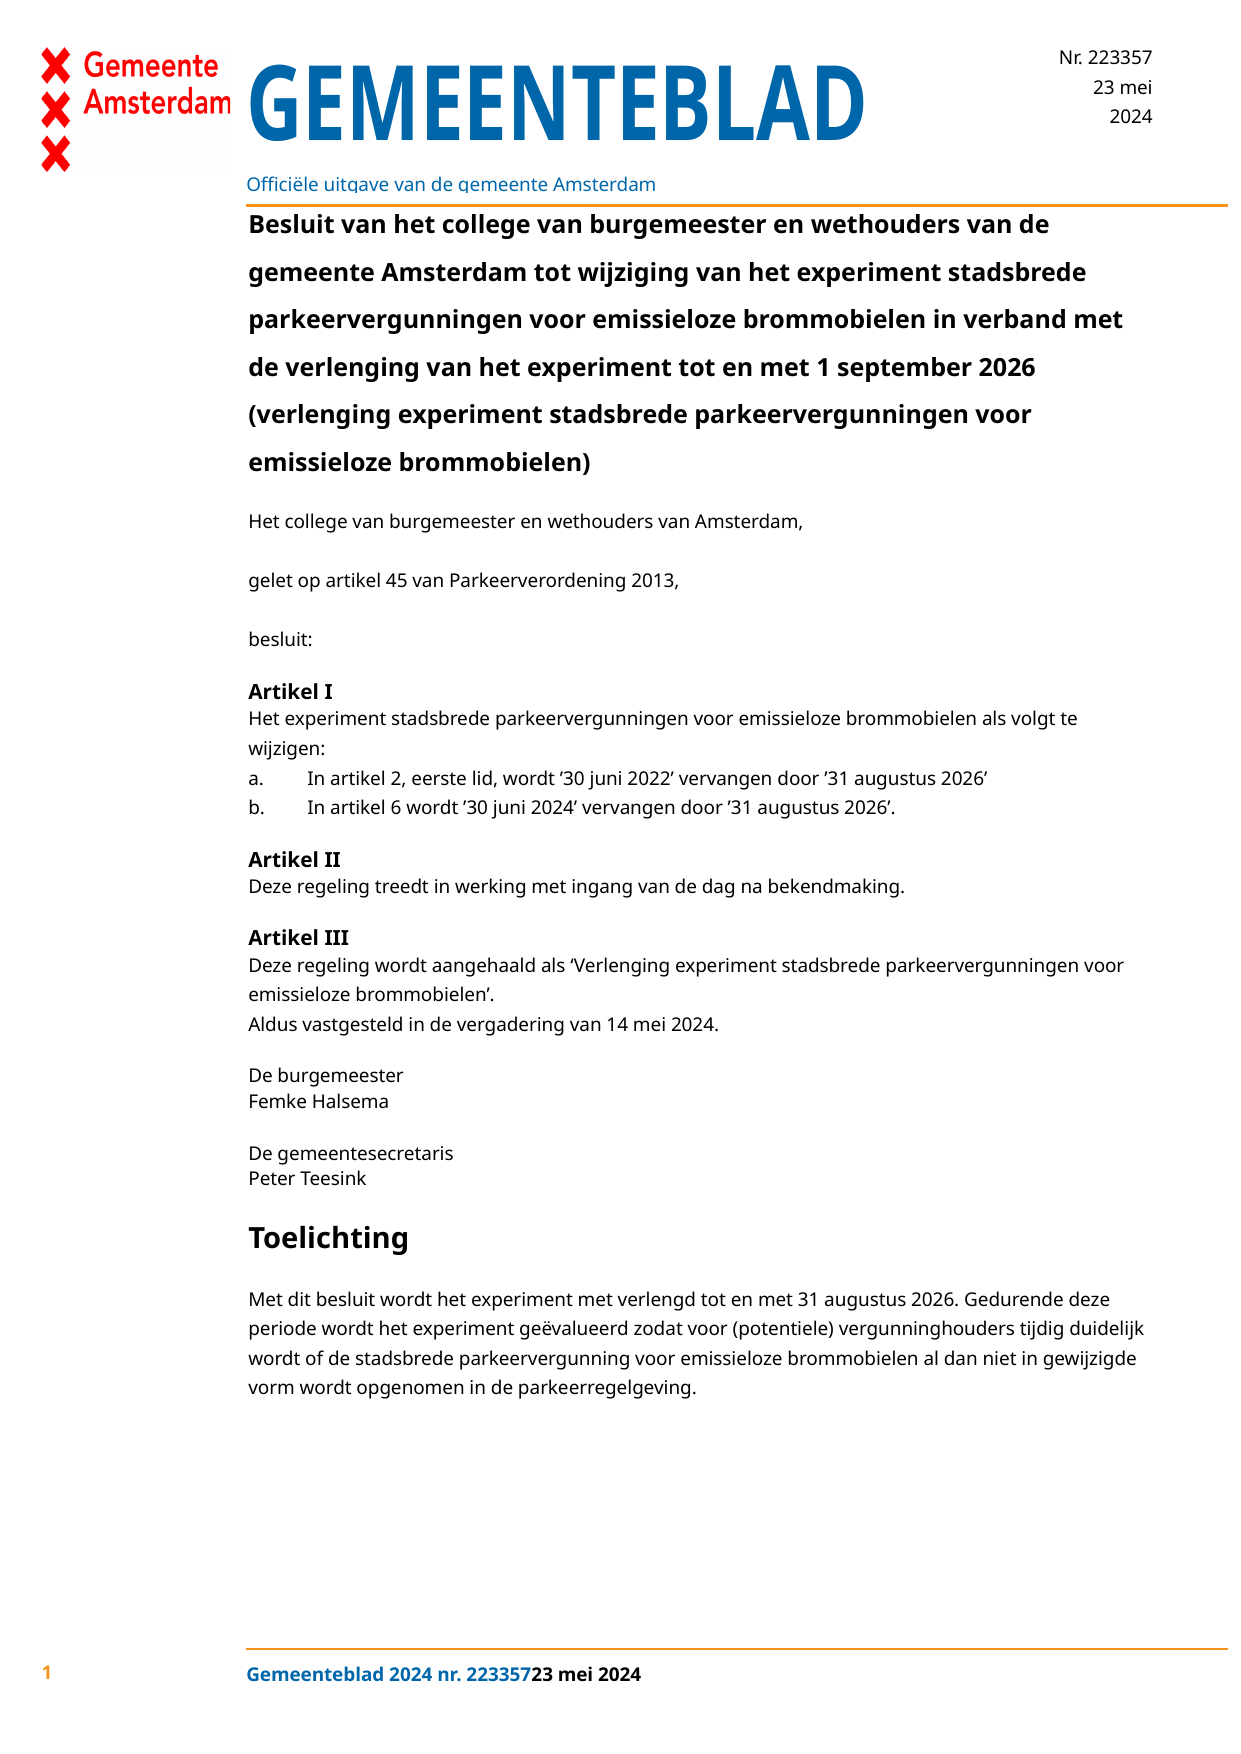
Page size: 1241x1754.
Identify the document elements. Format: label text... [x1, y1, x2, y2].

text Besluit van het college van burgemeester en wethouders van de gemeente Amsterdam tot wijziging van het experiment stadsbrede parkeervergunningen voor emissieloze brommobielen in verband met de verlenging van het experiment tot en met 1 september 2026 (verlenging experiment stadsbrede parkeervergunningen voor emissieloze brommobielen) [248, 207, 1152, 479]
text Peter Teesink [248, 1166, 1152, 1191]
text Het experiment stadsbrede parkeervergunningen voor emissieloze brommobielen als volgt te wijzigen: [248, 706, 1152, 761]
text De gemeentesecretaris [248, 1140, 1152, 1166]
text Het college van burgemeester en wethouders van Amsterdam, [248, 508, 1152, 534]
text Aldus vastgesteld in de vergadering van 14 mei 2024. [248, 1011, 1152, 1037]
text Artikel I [248, 677, 1152, 706]
text De burgemeester [248, 1063, 1152, 1088]
text Met dit besluit wordt het experiment met verlengd tot en met 31 augustus 2026. Gedurende deze periode wordt het experiment geëvalueerd zodat voor (potentiele) vergunninghouders tijdig duidelijk wordt of de stadsbrede parkeervergunning voor emissieloze brommobielen al dan niet in gewijzigde vorm wordt opgenomen in de parkeerregelgeving. [248, 1286, 1152, 1400]
text Deze regeling treedt in werking met ingang van de dag na bekendmaking. [248, 873, 1152, 899]
list In artikel 2, eerste lid, wordt ’30 juni 2022’ vervangen door ’31 augustus 2026’ [248, 765, 1152, 790]
text besluit: [248, 627, 1152, 652]
text Artikel II [248, 845, 1152, 873]
text Toelichting [248, 1217, 1152, 1257]
text Artikel III [248, 923, 1152, 952]
text Femke Halsema [248, 1088, 1152, 1114]
picture [41, 47, 231, 172]
text Deze regeling wordt aangehaald als ‘Verlenging experiment stadsbrede parkeervergunningen voor emissieloze brommobielen’. [248, 952, 1152, 1007]
text gelet op artikel 45 van Parkeerverordening 2013, [248, 567, 1152, 593]
list In artikel 6 wordt ’30 juni 2024’ vervangen door ’31 augustus 2026’. [248, 794, 1152, 820]
